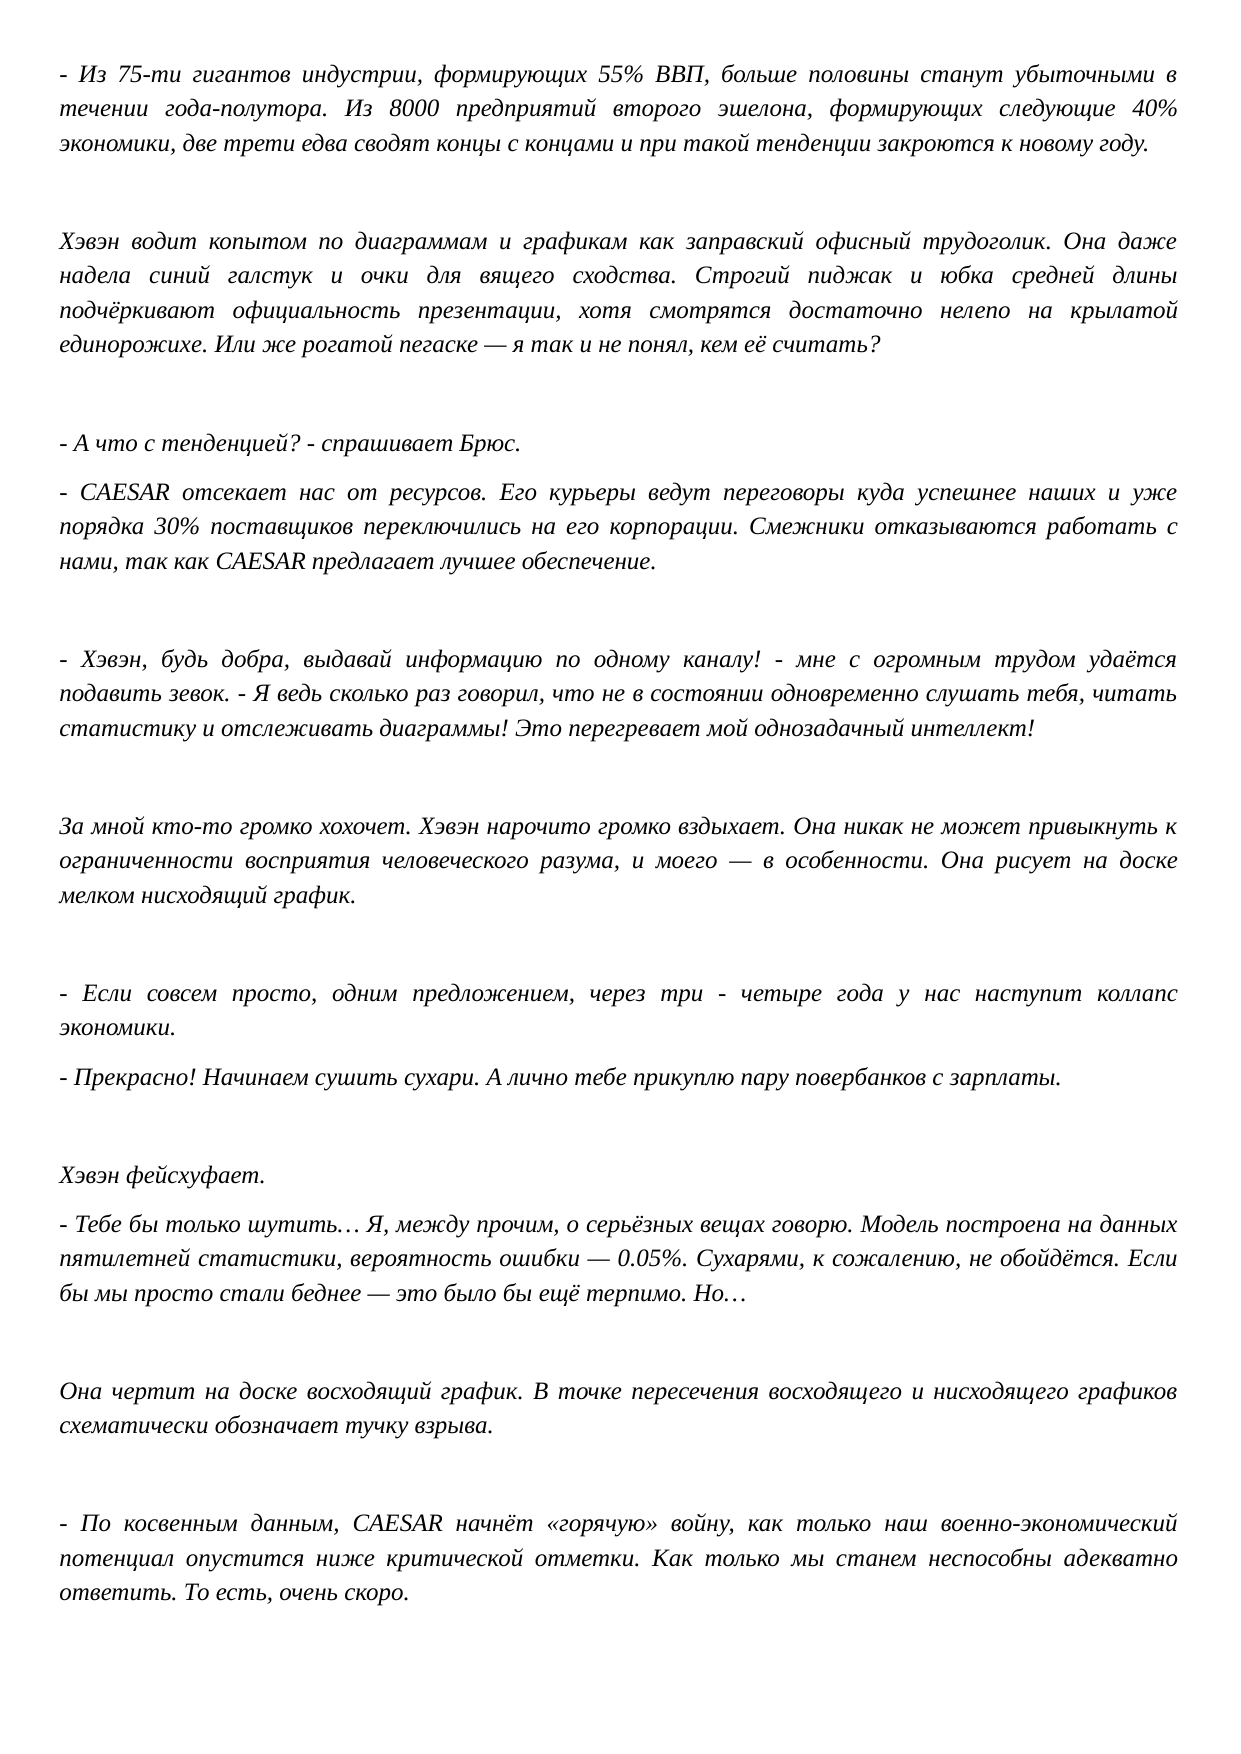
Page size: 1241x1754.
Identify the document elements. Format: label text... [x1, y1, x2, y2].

text - По косвенным данным, CAESAR начнёт «горячую» войну, как только наш военно-экономический потенциал опустится ниже критической отметки. Как только мы станем неспособны адекватно ответить. То есть, очень скоро. [59, 1508, 1181, 1606]
text - Из 75-ти гигантов индустрии, формирующих 55% ВВП, больше половины станут убыточными в течении года-полутора. Из 8000 предприятий второго эшелона, формирующих следующие 40% экономики, две трети едва сводят концы с концами и при такой тенденции закроются к новому году. [59, 59, 1181, 157]
text - Тебе бы только шутить… Я, между прочим, о серьёзных вещах говорю. Модель построена на данных пятилетней статистики, вероятность ошибки — 0.05%. Сухарями, к сожалению, не обойдётся. Если бы мы просто стали беднее — это было бы ещё терпимо. Но… [59, 1209, 1181, 1306]
text Хэвэн водит копытом по диаграммам и графикам как заправский офисный трудоголик. Она даже надела синий галстук и очки для вящего сходства. Строгий пиджак и юбка средней длины подчёркивают официальность презентации, хотя смотрятся достаточно нелепо на крылатой единорожихе. Или же рогатой пегаске — я так и не понял, кем её считать? [59, 226, 1181, 358]
text За мной кто-то громко хохочет. Хэвэн нарочито громко вздыхает. Она никак не может привыкнуть к ограниченности восприятия человеческого разума, и моего — в особенности. Она рисует на доске мелком нисходящий график. [59, 811, 1181, 909]
text - Прекрасно! Начинаем сушить сухари. А лично тебе прикуплю пару повербанков с зарплаты. [59, 1062, 1181, 1090]
text - А что с тенденцией? - спрашивает Брюс. [59, 428, 1181, 456]
text - Хэвэн, будь добра, выдавай информацию по одному каналу! - мне с огромным трудом удаётся подавить зевок. - Я ведь сколько раз говорил, что не в состоянии одновременно слушать тебя, читать статистику и отслеживать диаграммы! Это перегревает мой однозадачный интеллект! [59, 644, 1181, 742]
text - CAESAR отсекает нас от ресурсов. Его курьеры ведут переговоры куда успешнее наших и уже порядка 30% поставщиков переключились на его корпорации. Смежники отказываются работать с нами, так как CAESAR предлагает лучшее обеспечение. [59, 477, 1181, 574]
text Она чертит на доске восходящий график. В точке пересечения восходящего и нисходящего графиков схематически обозначает тучку взрыва. [59, 1376, 1181, 1439]
text - Если совсем просто, одним предложением, через три - четыре года у нас наступит коллапс экономики. [59, 978, 1181, 1041]
text Хэвэн фейсхуфает. [59, 1160, 1181, 1188]
